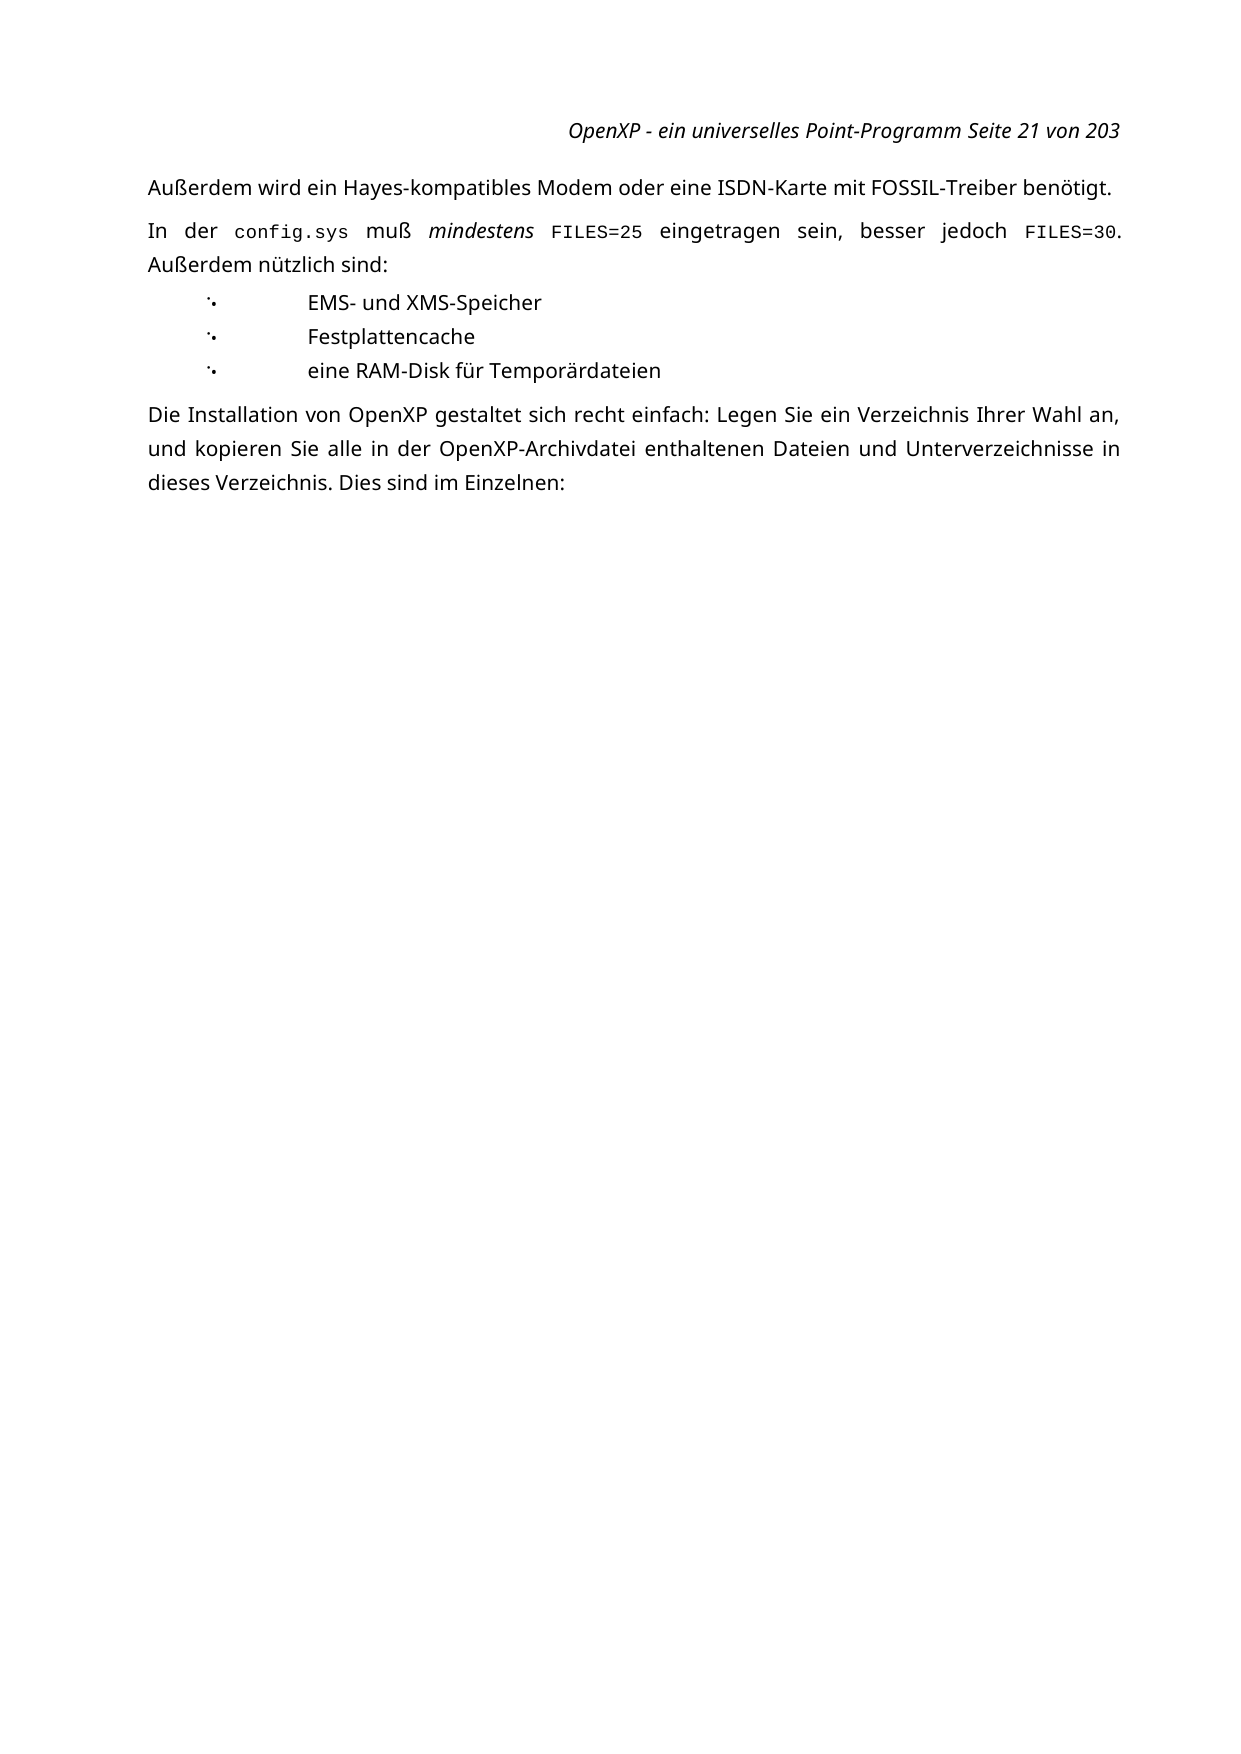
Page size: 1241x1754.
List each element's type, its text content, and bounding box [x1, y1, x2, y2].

list • EMS- und XMS-Speicher [177, 287, 1110, 316]
text In der config.sys muß mindestens FILES=25 eingetragen sein, besser jedoch FILES=30. Außerdem nützlich sind: [148, 216, 1122, 279]
list • Festplattencache [177, 322, 1110, 351]
text Die Installation von OpenXP gestaltet sich recht einfach: Legen Sie ein Verzeichnis Ihrer Wahl an, und kopieren Sie alle in der OpenXP-Archivdatei enthaltenen Dateien und Unterverzeichnisse in dieses Verzeichnis. Dies sind im Einzelnen: [148, 400, 1122, 497]
list • eine RAM-Disk für Temporärdateien [177, 356, 1110, 385]
text Außerdem wird ein Hayes-kompatibles Modem oder eine ISDN-Karte mit FOSSIL-Treiber benötigt. [148, 173, 1122, 201]
